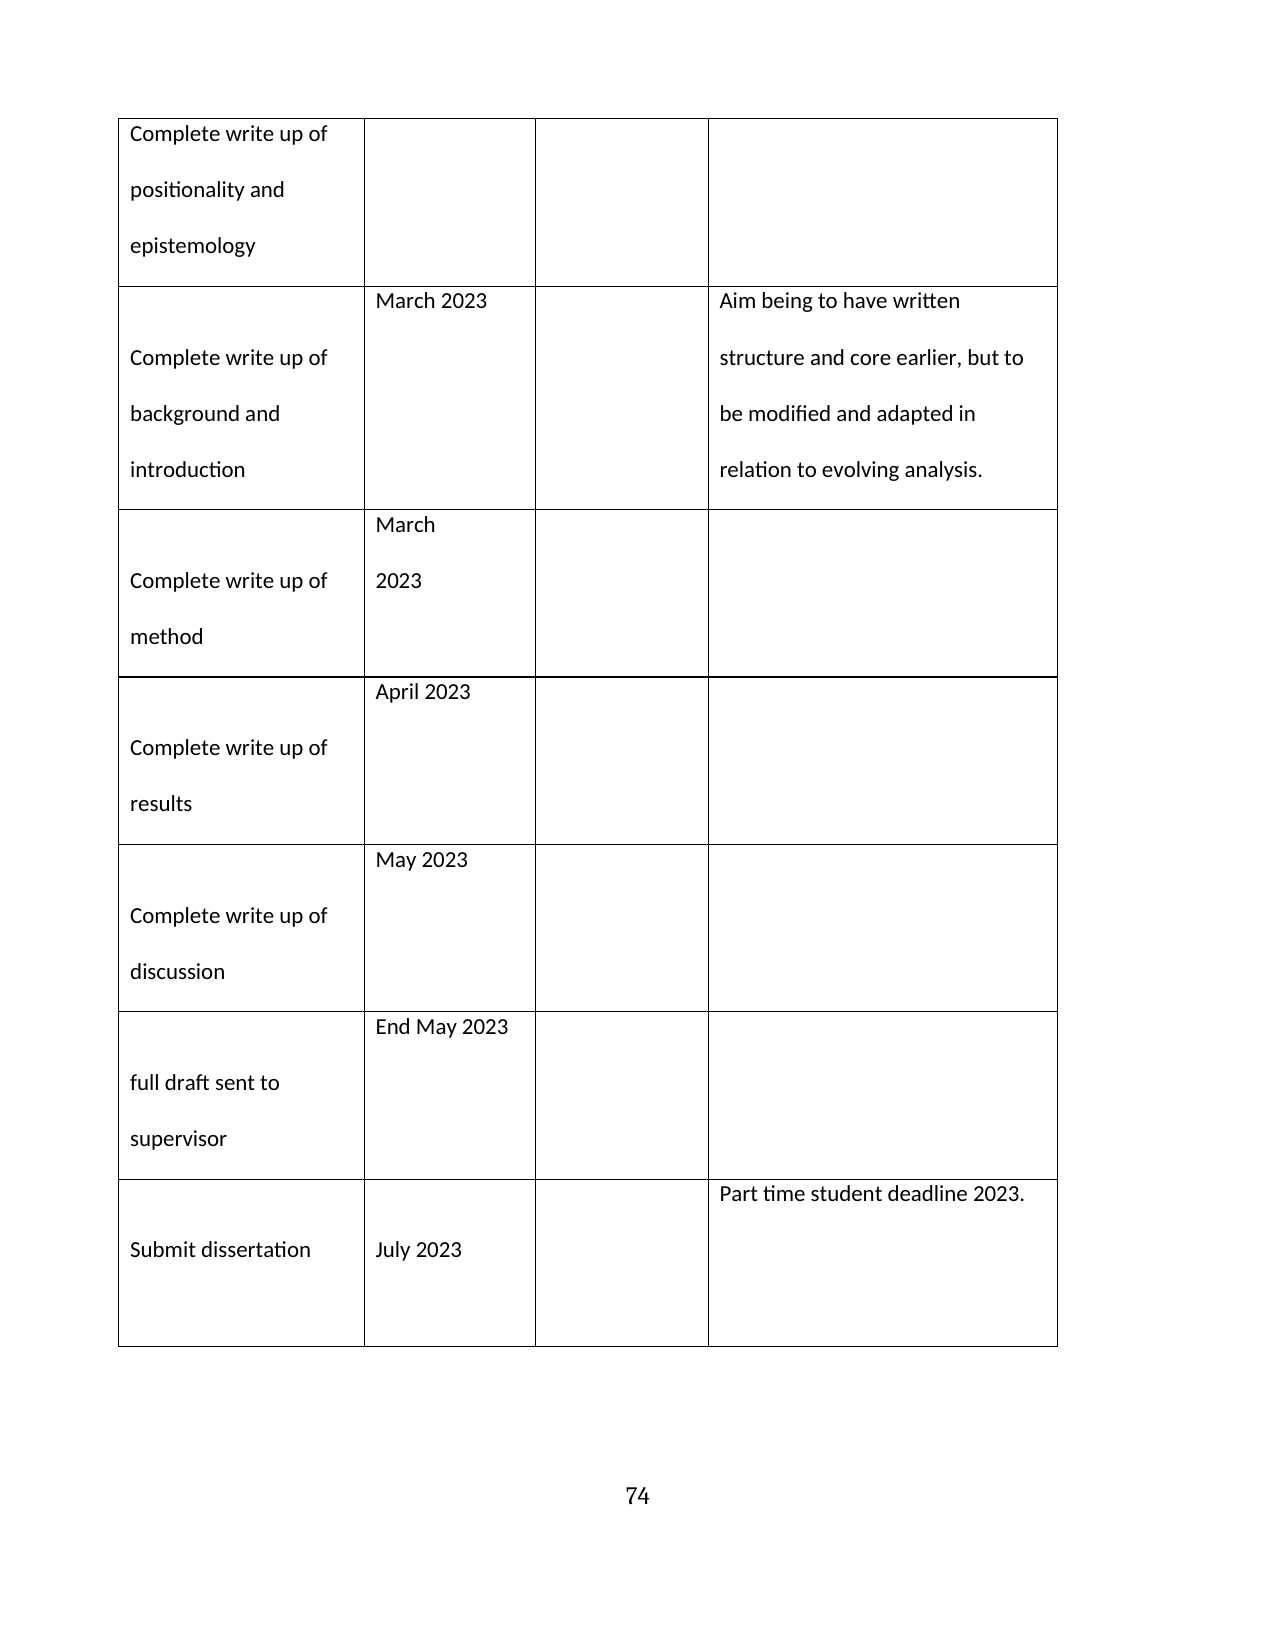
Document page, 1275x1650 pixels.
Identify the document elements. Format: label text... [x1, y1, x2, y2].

table_cell Complete write up of positionality and epistemology [119, 119, 364, 286]
table_cell End May 2023 [365, 1012, 535, 1178]
table_cell May 2023 [365, 845, 535, 1011]
table_cell [536, 845, 708, 1011]
table_cell Complete write up of discussion [119, 845, 364, 1011]
table_cell Submit dissertation [119, 1180, 364, 1346]
table_cell April 2023 [365, 678, 535, 844]
table_cell [536, 1012, 708, 1178]
table_cell Complete write up of results [119, 678, 364, 844]
table_cell [536, 510, 708, 676]
table_cell [536, 678, 708, 844]
table_cell [709, 678, 1057, 844]
table_cell July 2023 [365, 1180, 535, 1346]
table_cell Part time student deadline 2023. [709, 1180, 1057, 1346]
table_cell Complete write up of background and introduction [119, 287, 364, 509]
table_cell [536, 119, 708, 286]
table_cell [536, 1180, 708, 1346]
table_cell [709, 510, 1057, 676]
table_cell Aim being to have written structure and core earlier, but to be modified and adapted in relation to evolving analysis. [709, 287, 1057, 509]
table_cell [365, 119, 535, 286]
table_cell [709, 1012, 1057, 1178]
table_cell [709, 119, 1057, 286]
table_cell full draft sent to supervisor [119, 1012, 364, 1178]
table_cell March 2023 [365, 510, 535, 676]
table_cell March 2023 [365, 287, 535, 509]
table_cell [536, 287, 708, 509]
table_cell Complete write up of method [119, 510, 364, 676]
table_cell [709, 845, 1057, 1011]
